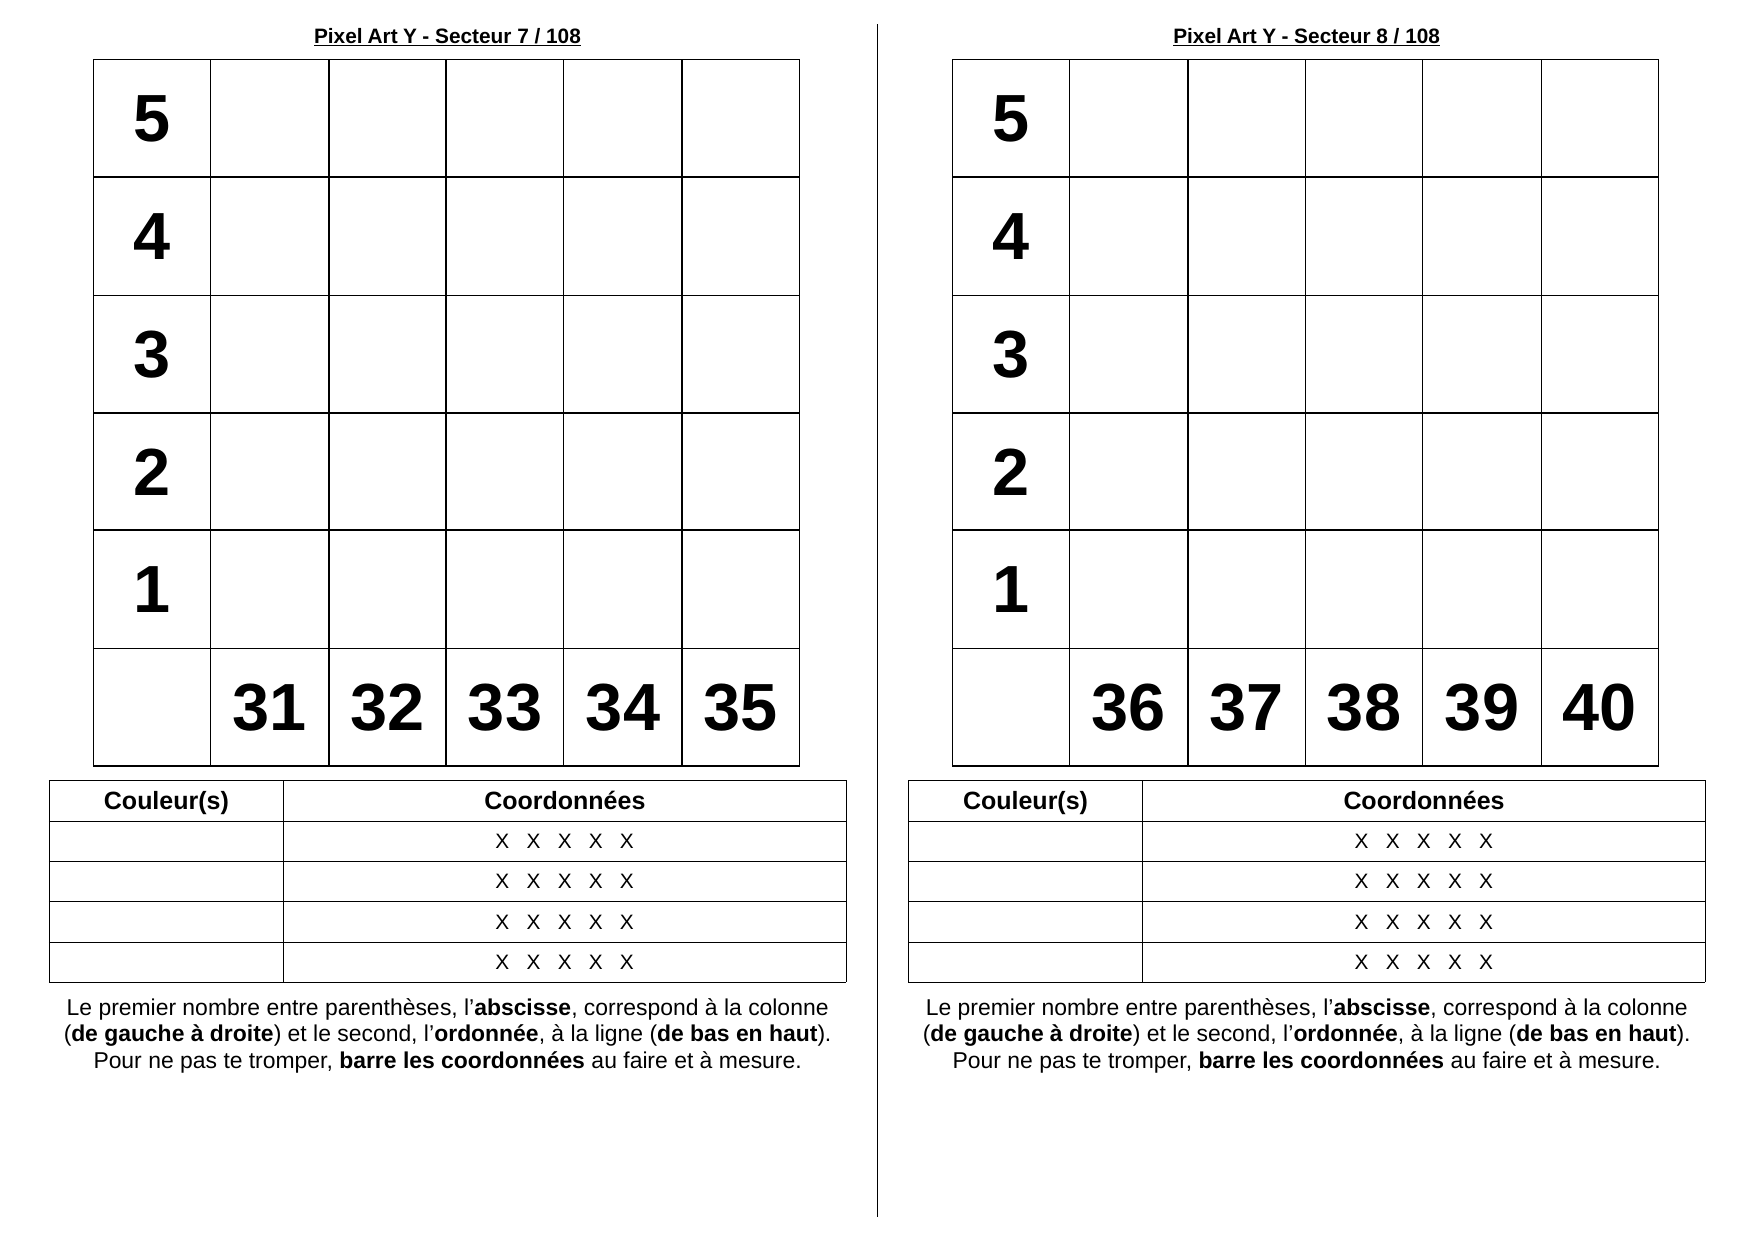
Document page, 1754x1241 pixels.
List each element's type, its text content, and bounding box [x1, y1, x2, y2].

table_cell X X X X X [284, 862, 846, 901]
table_cell [909, 862, 1142, 901]
table_cell X X X X X [1143, 822, 1705, 861]
table_cell X X X X X [1143, 862, 1705, 901]
text Le premier nombre entre parenthèses, l’abscisse, correspond à la colonne [24, 994, 871, 1020]
table_cell X X X X X [284, 902, 846, 942]
text Pour ne pas te tromper, barre les coordonnées au faire et à mesure. [883, 1047, 1730, 1073]
table_header Couleur(s) [909, 781, 1142, 821]
table_cell [909, 943, 1142, 982]
table_cell X X X X X [1143, 902, 1705, 942]
table_header Coordonnées [284, 781, 846, 821]
table_cell [909, 902, 1142, 942]
text Pour ne pas te tromper, barre les coordonnées au faire et à mesure. [24, 1047, 871, 1073]
text Le premier nombre entre parenthèses, l’abscisse, correspond à la colonne [883, 994, 1730, 1020]
table_cell [50, 943, 283, 982]
table_header Coordonnées [1143, 781, 1705, 821]
table_cell [50, 862, 283, 901]
table_cell [50, 902, 283, 942]
text Pixel Art Y - Secteur 8 / 108 [883, 24, 1730, 48]
text (de gauche à droite) et le second, l’ordonnée, à la ligne (de bas en haut). [24, 1020, 871, 1047]
text Pixel Art Y - Secteur 7 / 108 [24, 24, 871, 48]
table_cell X X X X X [284, 822, 846, 861]
table_cell X X X X X [1143, 943, 1705, 982]
table_header Couleur(s) [50, 781, 283, 821]
table_cell [909, 822, 1142, 861]
table_cell [50, 822, 283, 861]
text (de gauche à droite) et le second, l’ordonnée, à la ligne (de bas en haut). [883, 1020, 1730, 1047]
table_cell X X X X X [284, 943, 846, 982]
